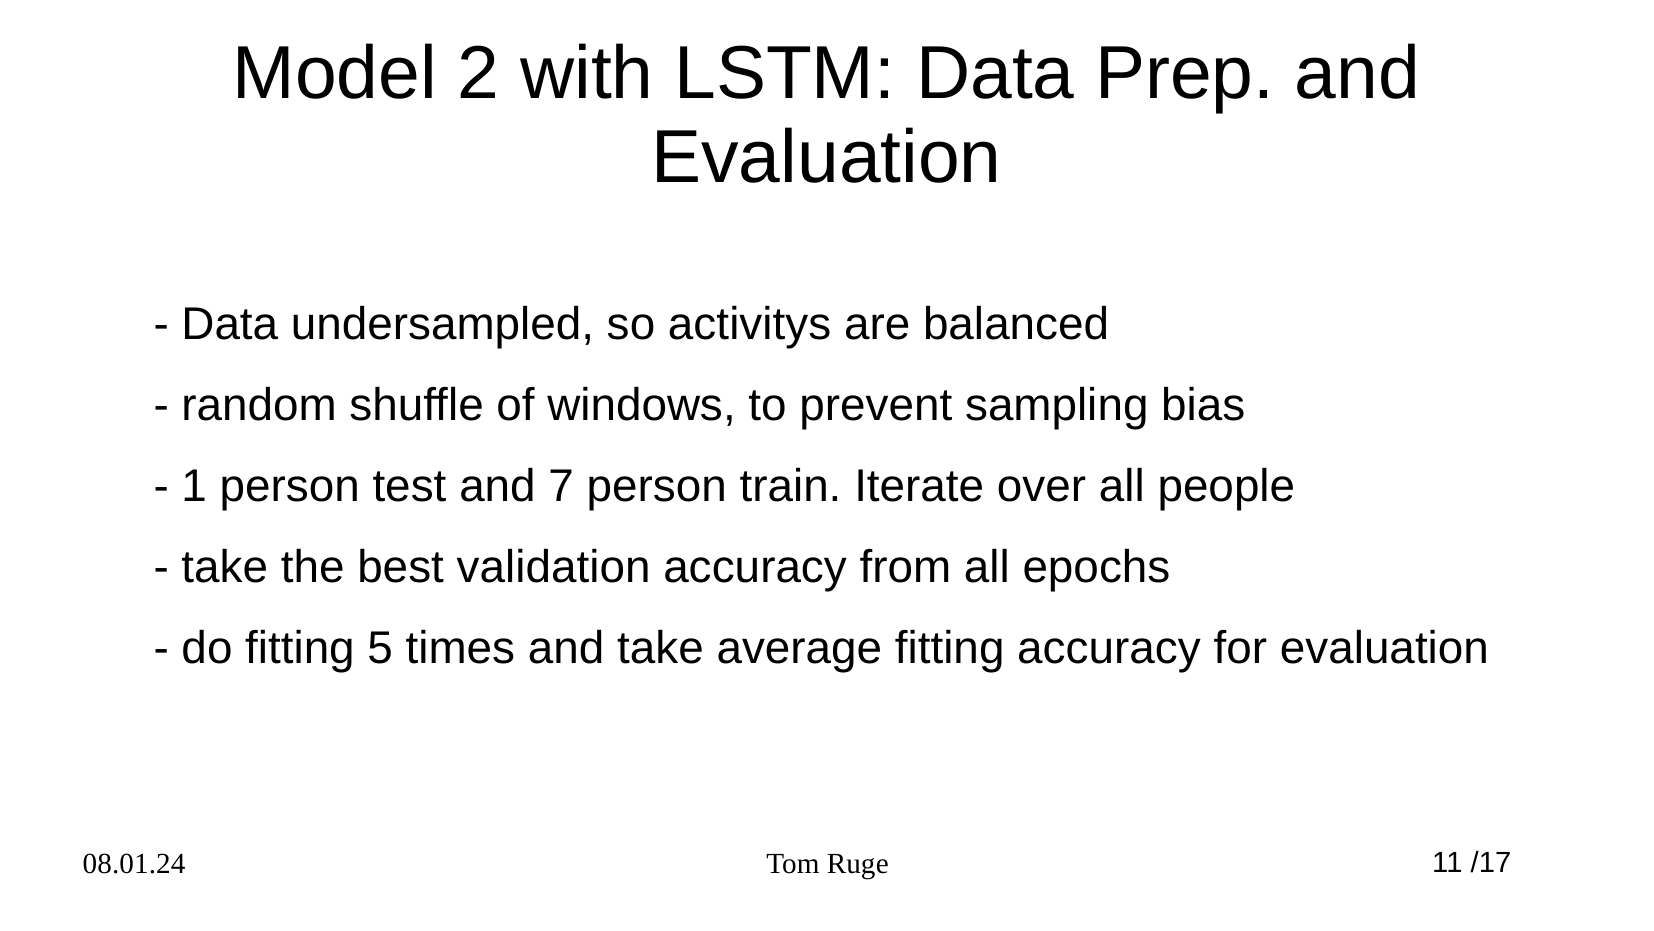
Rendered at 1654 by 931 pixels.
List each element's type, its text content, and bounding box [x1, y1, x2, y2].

title Model 2 with LSTM: Data Prep. and Evaluation [82, 30, 1571, 199]
list - Data undersampled, so activitys are balanced - random shuffle of windows, to prevent sampling bias - 1 person test and 7 person train. Iterate over all people - take the best validation accuracy from all epochs - do fitting 5 times and take average fitting accuracy for evaluation [82, 217, 1654, 758]
